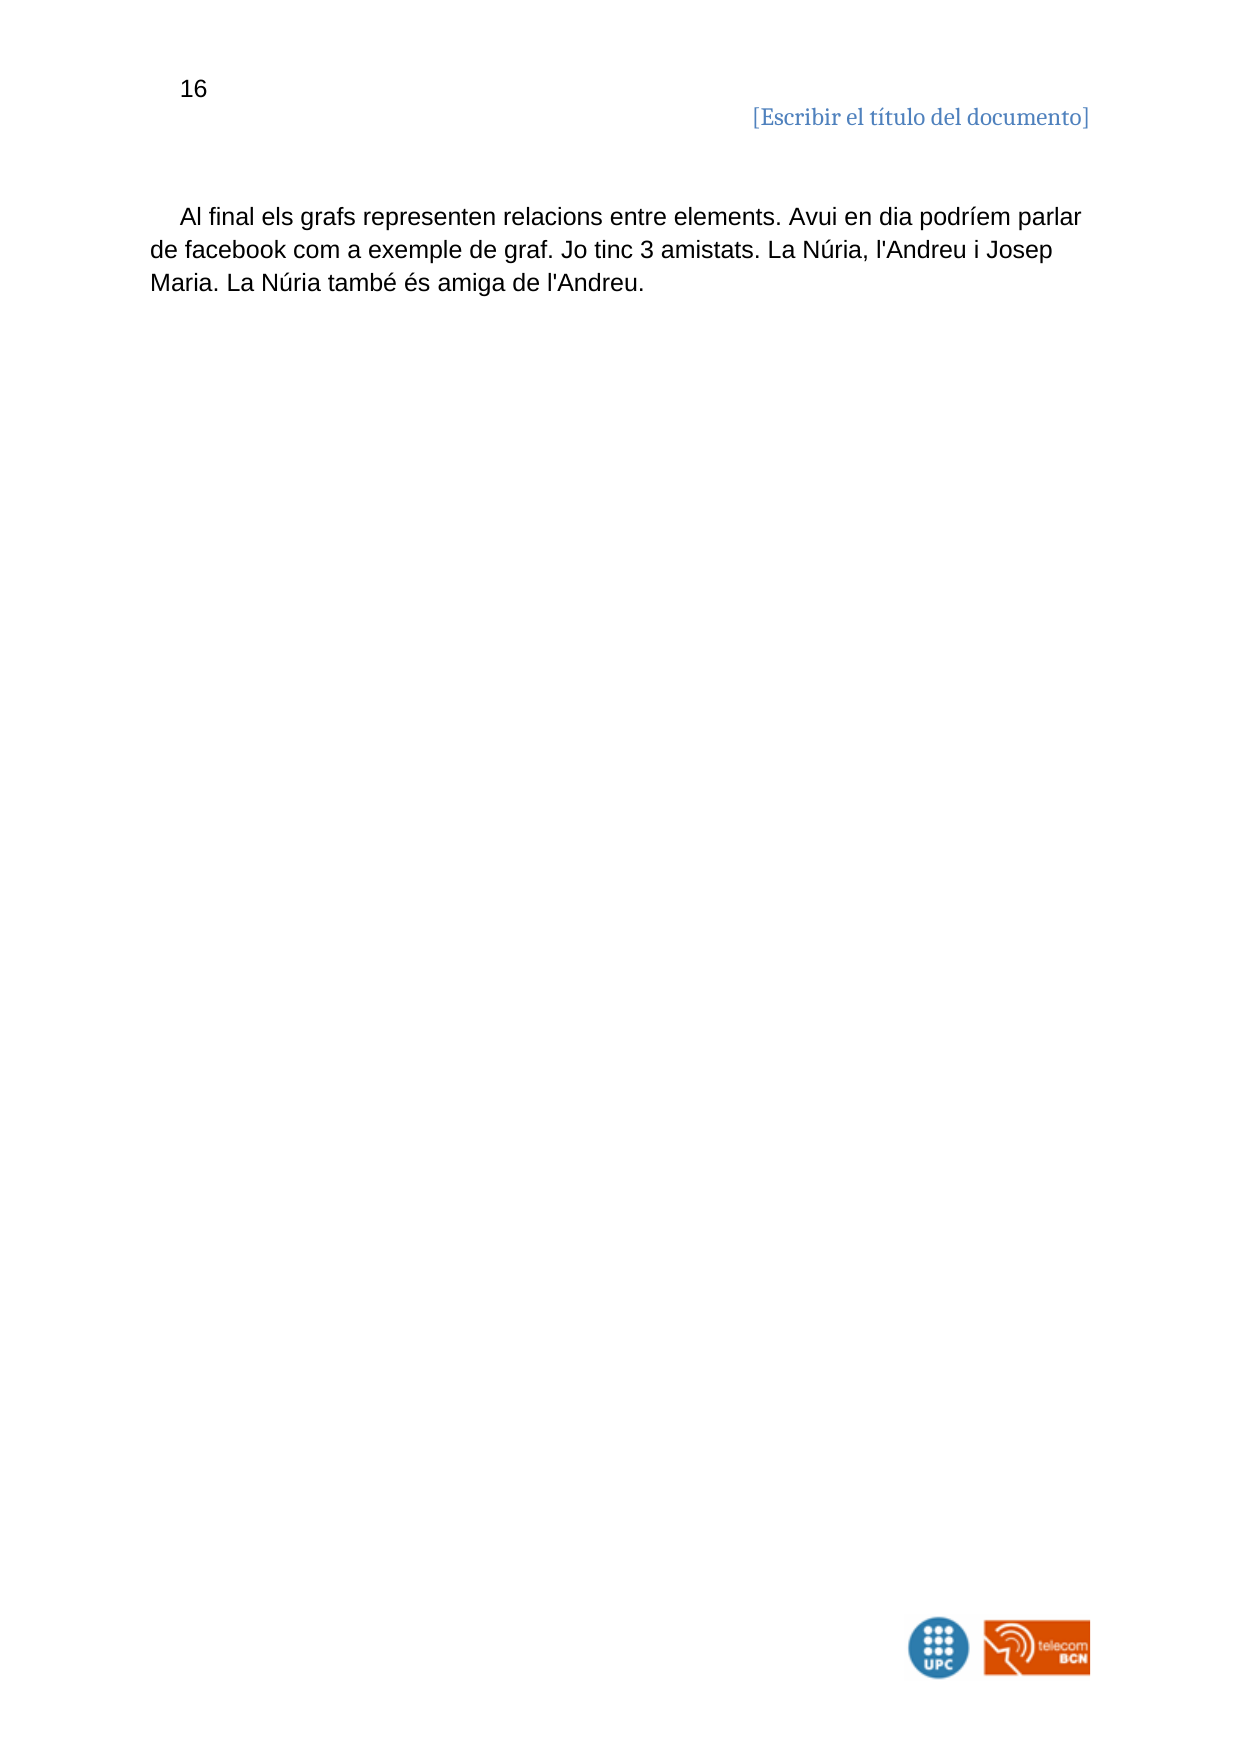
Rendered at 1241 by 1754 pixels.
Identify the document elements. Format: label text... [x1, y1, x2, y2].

text Al final els grafs representen relacions entre elements. Avui en dia podríem parlar de facebook com a exemple de graf. Jo tinc 3 amistats. La Núria, l'Andreu i Josep Maria. La Núria també és amiga de l'Andreu. [150, 202, 1090, 296]
picture [904, 1614, 1091, 1681]
